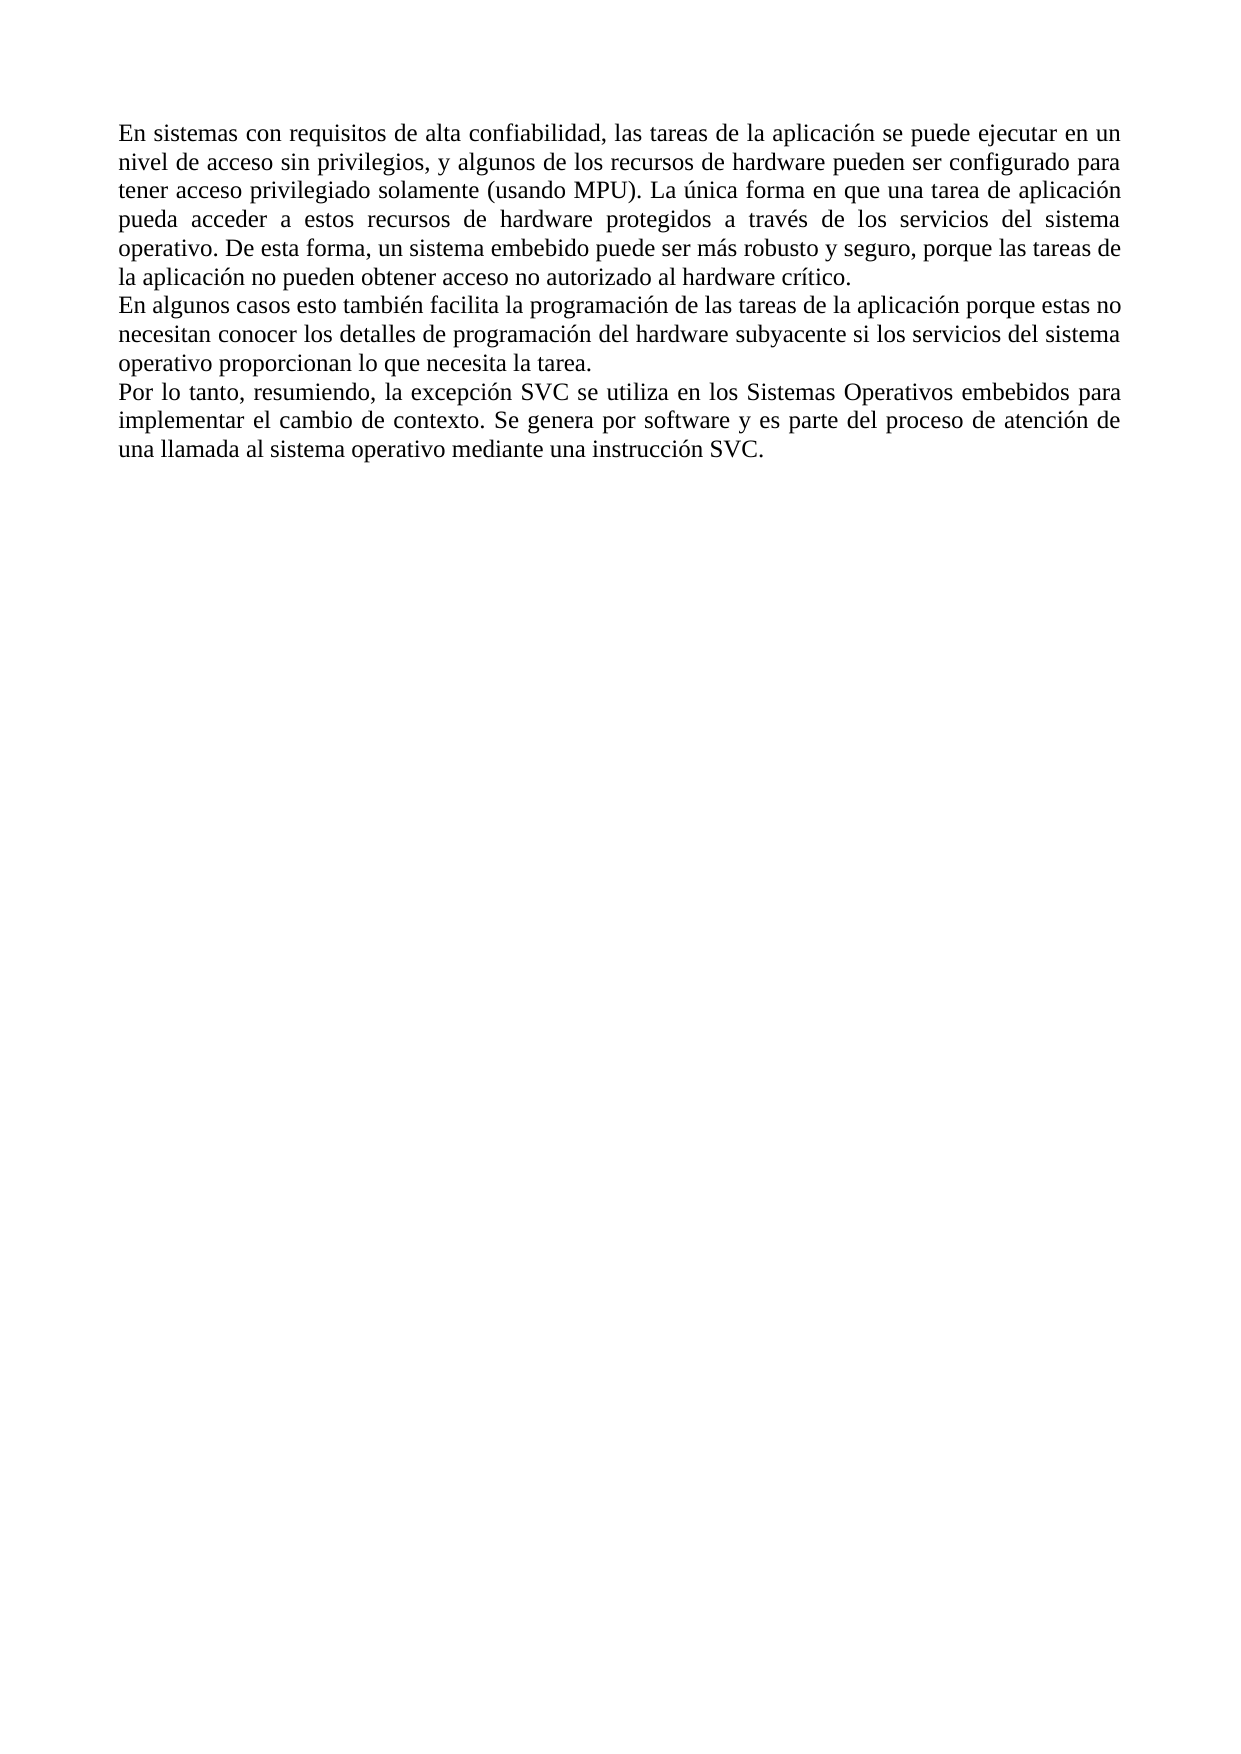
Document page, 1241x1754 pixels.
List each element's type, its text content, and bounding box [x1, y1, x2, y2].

text En sistemas con requisitos de alta confiabilidad, las tareas de la aplicación se puede ejecutar en un nivel de acceso sin privilegios, y algunos de los recursos de hardware pueden ser configurado para tener acceso privilegiado solamente (usando MPU). La única forma en que una tarea de aplicación pueda acceder a estos recursos de hardware protegidos a través de los servicios del sistema operativo. De esta forma, un sistema embebido puede ser más robusto y seguro, porque las tareas de la aplicación no pueden obtener acceso no autorizado al hardware crítico. [118, 118, 1122, 291]
text Por lo tanto, resumiendo, la excepción SVC se utiliza en los Sistemas Operativos embebidos para implementar el cambio de contexto. Se genera por software y es parte del proceso de atención de una llamada al sistema operativo mediante una instrucción SVC. [118, 377, 1122, 463]
text En algunos casos esto también facilita la programación de las tareas de la aplicación porque estas no necesitan conocer los detalles de programación del hardware subyacente si los servicios del sistema operativo proporcionan lo que necesita la tarea. [118, 291, 1122, 377]
